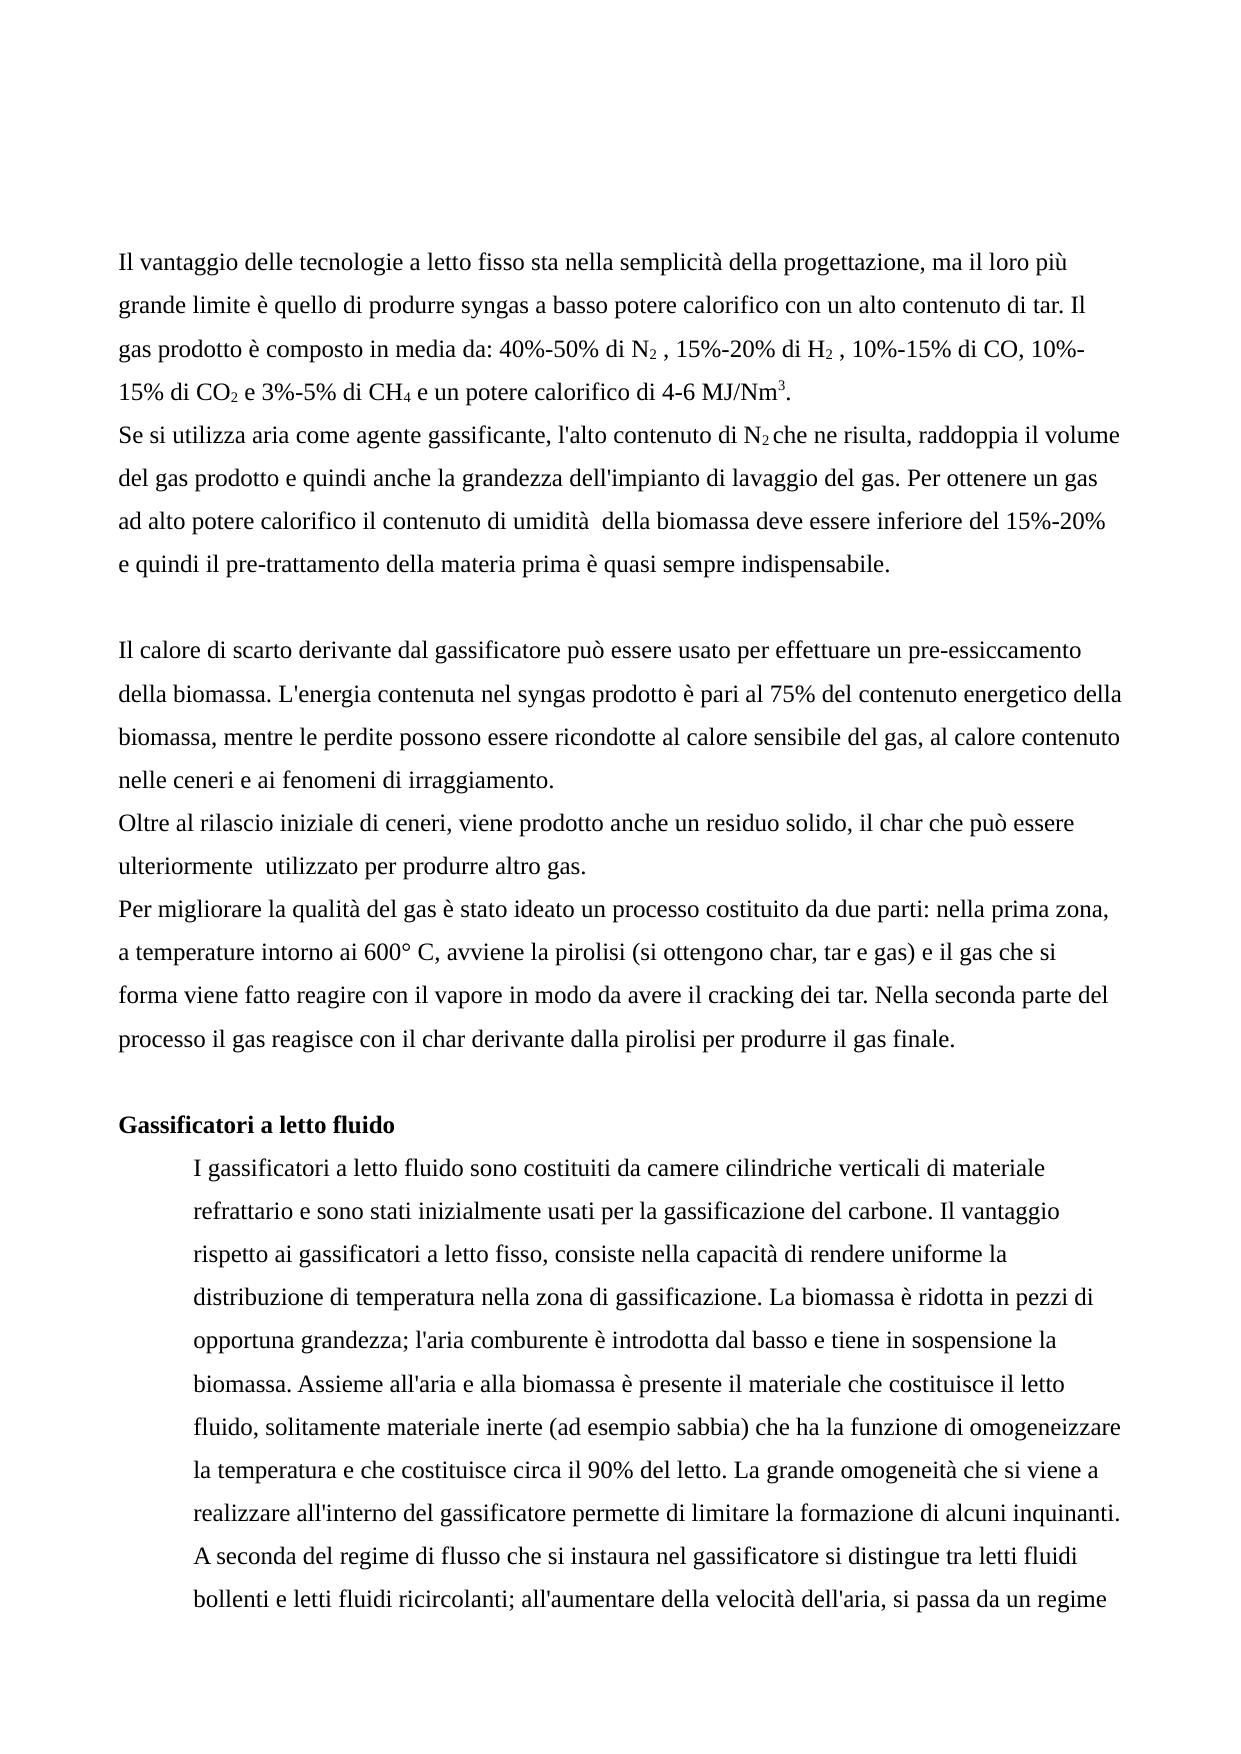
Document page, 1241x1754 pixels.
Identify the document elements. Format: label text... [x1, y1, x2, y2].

text Se si utilizza aria come agente gassificante, l'alto contenuto di N2 che ne risulta, raddoppia il volume del gas prodotto e quindi anche la grandezza dell'impianto di lavaggio del gas. Per ottenere un gas ad alto potere calorifico il contenuto di umidità della biomassa deve essere inferiore del 15%-20% e quindi il pre-trattamento della materia prima è quasi sempre indispensabile. [118, 420, 1122, 578]
list A seconda del regime di flusso che si instaura nel gassificatore si distingue tra letti fluidi bollenti e letti fluidi ricircolanti; all'aumentare della velocità dell'aria, si passa da un regime [156, 1541, 1122, 1613]
text Il vantaggio delle tecnologie a letto fisso sta nella semplicità della progettazione, ma il loro più grande limite è quello di produrre syngas a basso potere calorifico con un alto contenuto di tar. Il gas prodotto è composto in media da: 40%-50% di N2 , 15%-20% di H2 , 10%-15% di CO, 10%-15% di CO2 e 3%-5% di CH4 e un potere calorifico di 4-6 MJ/Nm3. [118, 247, 1122, 406]
text Il calore di scarto derivante dal gassificatore può essere usato per effettuare un pre-essiccamento della biomassa. L'energia contenuta nel syngas prodotto è pari al 75% del contenuto energetico della biomassa, mentre le perdite possono essere ricondotte al calore sensibile del gas, al calore contenuto nelle ceneri e ai fenomeni di irraggiamento. [118, 636, 1122, 794]
text Gassificatori a letto fluido [118, 1110, 1122, 1139]
text Per migliorare la qualità del gas è stato ideato un processo costituito da due parti: nella prima zona, a temperature intorno ai 600° C, avviene la pirolisi (si ottengono char, tar e gas) e il gas che si forma viene fatto reagire con il vapore in modo da avere il cracking dei tar. Nella seconda parte del processo il gas reagisce con il char derivante dalla pirolisi per produrre il gas finale. [118, 894, 1122, 1052]
list I gassificatori a letto fluido sono costituiti da camere cilindriche verticali di materiale refrattario e sono stati inizialmente usati per la gassificazione del carbone. Il vantaggio rispetto ai gassificatori a letto fisso, consiste nella capacità di rendere uniforme la distribuzione di temperatura nella zona di gassificazione. La biomassa è ridotta in pezzi di opportuna grandezza; l'aria comburente è introdotta dal basso e tiene in sospensione la biomassa. Assieme all'aria e alla biomassa è presente il materiale che costituisce il letto fluido, solitamente materiale inerte (ad esempio sabbia) che ha la funzione di omogeneizzare la temperatura e che costituisce circa il 90% del letto. La grande omogeneità che si viene a realizzare all'interno del gassificatore permette di limitare la formazione di alcuni inquinanti. [156, 1153, 1122, 1527]
text Oltre al rilascio iniziale di ceneri, viene prodotto anche un residuo solido, il char che può essere ulteriormente utilizzato per produrre altro gas. [118, 808, 1122, 880]
